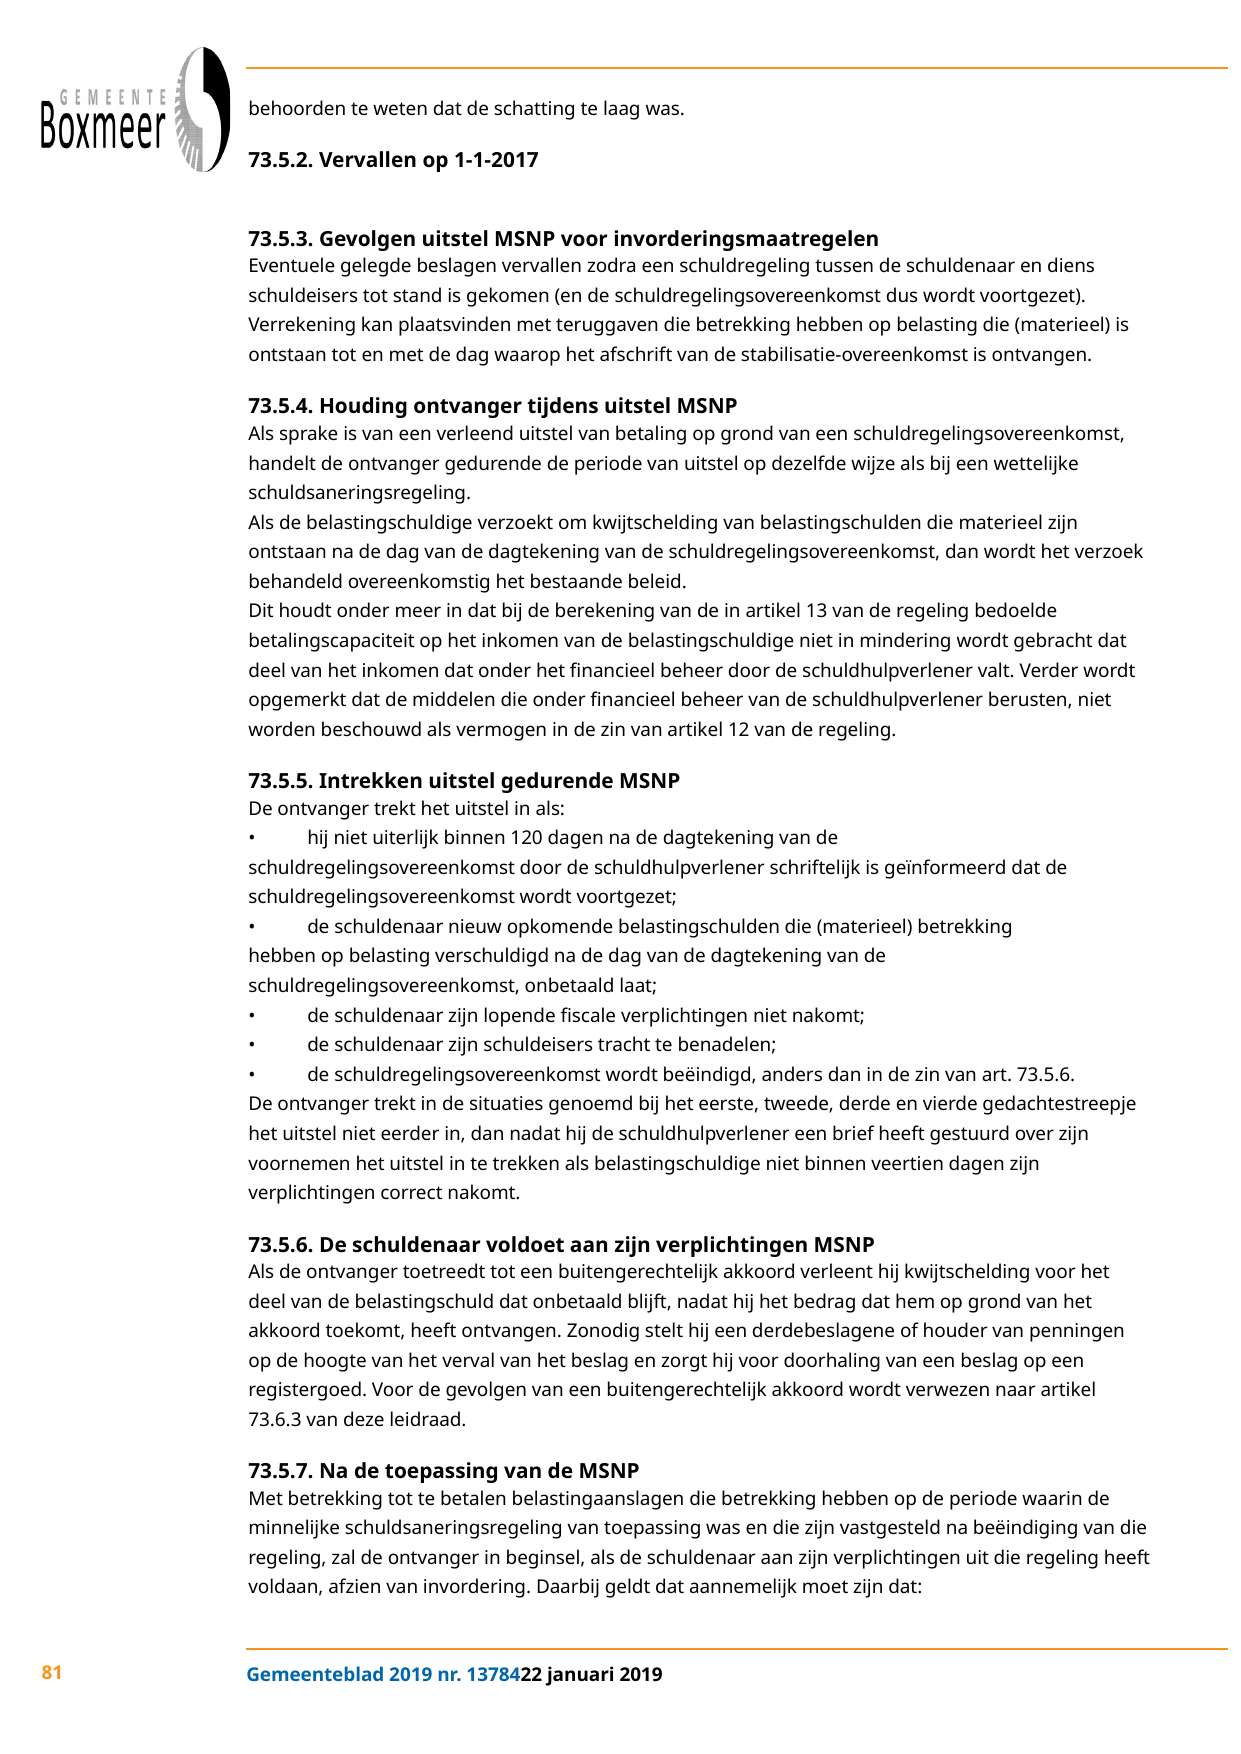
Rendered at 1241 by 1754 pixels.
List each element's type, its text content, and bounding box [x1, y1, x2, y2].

list de schuldenaar zijn lopende fiscale verplichtingen niet nakomt; [248, 1002, 1152, 1028]
text behoorden te weten dat de schatting te laag was. [248, 95, 1152, 121]
text 73.5.2. Vervallen op 1-1-2017 [248, 145, 1152, 174]
list de schuldregelingsovereenkomst wordt beëindigd, anders dan in de zin van art. 73.5.6. [248, 1061, 1152, 1087]
text 73.5.7. Na de toepassing van de MSNP [248, 1457, 1152, 1485]
text hebben op belasting verschuldigd na de dag van de dagtekening van de schuldregelingsovereenkomst, onbetaald laat; [248, 943, 1152, 998]
text 73.5.4. Houding ontvanger tijdens uitstel MSNP [248, 392, 1152, 420]
text Als sprake is van een verleend uitstel van betaling op grond van een schuldregelingsovereenkomst, handelt de ontvanger gedurende de periode van uitstel op dezelfde wijze als bij een wettelijke schuldsaneringsregeling. [248, 420, 1152, 505]
text Als de belastingschuldige verzoekt om kwijtschelding van belastingschulden die materieel zijn ontstaan na de dag van de dagtekening van de schuldregelingsovereenkomst, dan wordt het verzoek behandeld overeenkomstig het bestaande beleid. [248, 509, 1152, 594]
text 73.5.5. Intrekken uitstel gedurende MSNP [248, 766, 1152, 795]
text 73.5.3. Gevolgen uitstel MSNP voor invorderingsmaatregelen [248, 224, 1152, 252]
text De ontvanger trekt het uitstel in als: [248, 795, 1152, 821]
list de schuldenaar nieuw opkomende belastingschulden die (materieel) betrekking [248, 913, 1152, 939]
text De ontvanger trekt in de situaties genoemd bij het eerste, tweede, derde en vierde gedachtestreepje het uitstel niet eerder in, dan nadat hij de schuldhulpverlener een brief heeft gestuurd over zijn voornemen het uitstel in te trekken als belastingschuldige niet binnen veertien dagen zijn verplichtingen correct nakomt. [248, 1091, 1152, 1205]
text Dit houdt onder meer in dat bij de berekening van de in artikel 13 van de regeling bedoelde betalingscapaciteit op het inkomen van de belastingschuldige niet in mindering wordt gebracht dat deel van het inkomen dat onder het financieel beheer door de schuldhulpverlener valt. Verder wordt opgemerkt dat de middelen die onder financieel beheer van de schuldhulpverlener berusten, niet worden beschouwd als vermogen in de zin van artikel 12 van de regeling. [248, 598, 1152, 742]
text Als de ontvanger toetreedt tot een buitengerechtelijk akkoord verleent hij kwijtschelding voor het deel van de belastingschuld dat onbetaald blijft, nadat hij het bedrag dat hem op grond van het akkoord toekomt, heeft ontvangen. Zonodig stelt hij een derdebeslagene of houder van penningen op de hoogte van het verval van het beslag en zorgt hij voor doorhaling van een beslag op een registergoed. Voor de gevolgen van een buitengerechtelijk akkoord wordt verwezen naar artikel 73.6.3 van deze leidraad. [248, 1258, 1152, 1432]
text Met betrekking tot te betalen belastingaanslagen die betrekking hebben op de periode waarin de minnelijke schuldsaneringsregeling van toepassing was en die zijn vastgesteld na beëindiging van die regeling, zal de ontvanger in beginsel, als de schuldenaar aan zijn verplichtingen uit die regeling heeft voldaan, afzien van invordering. Daarbij geldt dat aannemelijk moet zijn dat: [248, 1485, 1152, 1599]
picture [41, 47, 231, 172]
list hij niet uiterlijk binnen 120 dagen na de dagtekening van de [248, 824, 1152, 850]
text schuldregelingsovereenkomst door de schuldhulpverlener schriftelijk is geïnformeerd dat de schuldregelingsovereenkomst wordt voortgezet; [248, 854, 1152, 909]
text Eventuele gelegde beslagen vervallen zodra een schuldregeling tussen de schuldenaar en diens schuldeisers tot stand is gekomen (en de schuldregelingsovereenkomst dus wordt voortgezet). Verrekening kan plaatsvinden met teruggaven die betrekking hebben op belasting die (materieel) is ontstaan tot en met de dag waarop het afschrift van de stabilisatie-overeenkomst is ontvangen. [248, 252, 1152, 367]
text 73.5.6. De schuldenaar voldoet aan zijn verplichtingen MSNP [248, 1230, 1152, 1258]
list de schuldenaar zijn schuldeisers tracht te benadelen; [248, 1031, 1152, 1057]
